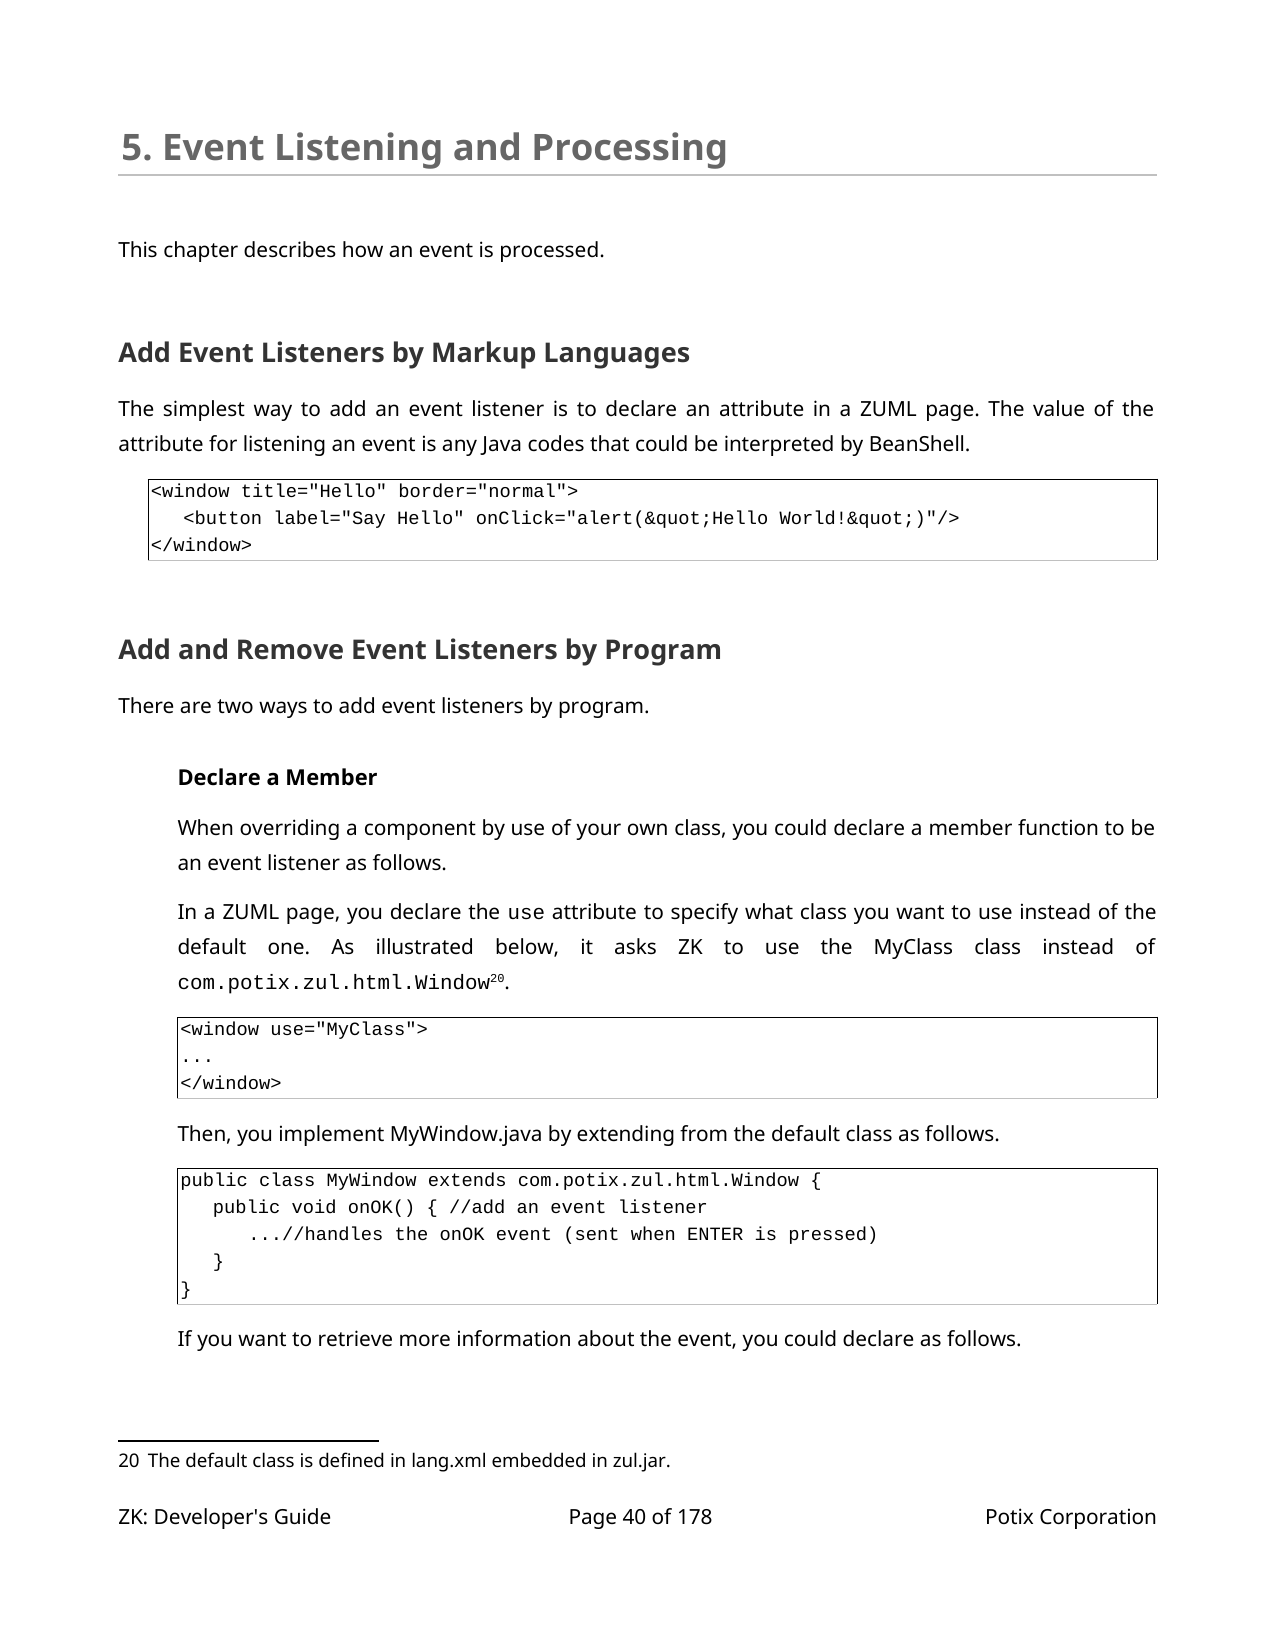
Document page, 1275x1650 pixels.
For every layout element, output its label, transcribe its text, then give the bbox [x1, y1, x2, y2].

text If you want to retrieve more information about the event, you could declare as follows. [177, 1324, 1157, 1353]
text } [178, 1249, 1157, 1274]
text } [178, 1277, 1157, 1304]
text This chapter describes how an event is processed. [118, 235, 1157, 263]
text <button label="Say Hello" onClick="alert(&quot;Hello World!&quot;)"/> [149, 506, 1157, 530]
text In a ZUML page, you declare the use attribute to specify what class you want to use instead of the default one. As illustrated below, it asks ZK to use the MyClass class instead of com.potix.zul.html.Window. [177, 897, 1157, 996]
text public class MyWindow extends com.potix.zul.html.Window { [178, 1169, 1157, 1192]
subtitle Add and Remove Event Listeners by Program [118, 631, 1157, 668]
text public void onOK() { //add an event listener [178, 1195, 1157, 1219]
subtitle Add Event Listeners by Markup Languages [118, 334, 1157, 371]
text The default class is defined in lang.xml embedded in zul.jar. [118, 1447, 1157, 1473]
text </window> [178, 1071, 1157, 1098]
text When overriding a component by use of your own class, you could declare a member function to be an event listener as follows. [177, 813, 1157, 876]
text <window title="Hello" border="normal"> [149, 480, 1157, 503]
subtitle Declare a Member [177, 762, 1157, 792]
subtitle 5. Event Listening and Processing [118, 118, 1157, 174]
text The simplest way to add an event listener is to declare an attribute in a ZUML page. The value of the attribute for listening an event is any Java codes that could be interpreted by BeanShell. [118, 394, 1157, 458]
text There are two ways to add event listeners by program. [118, 691, 1157, 719]
text <window use="MyClass"> [178, 1018, 1157, 1041]
text ... [178, 1044, 1157, 1068]
text Then, you implement MyWindow.java by extending from the default class as follows. [177, 1119, 1157, 1147]
text ...//handles the onOK event (sent when ENTER is pressed) [178, 1222, 1157, 1246]
text </window> [149, 533, 1157, 560]
